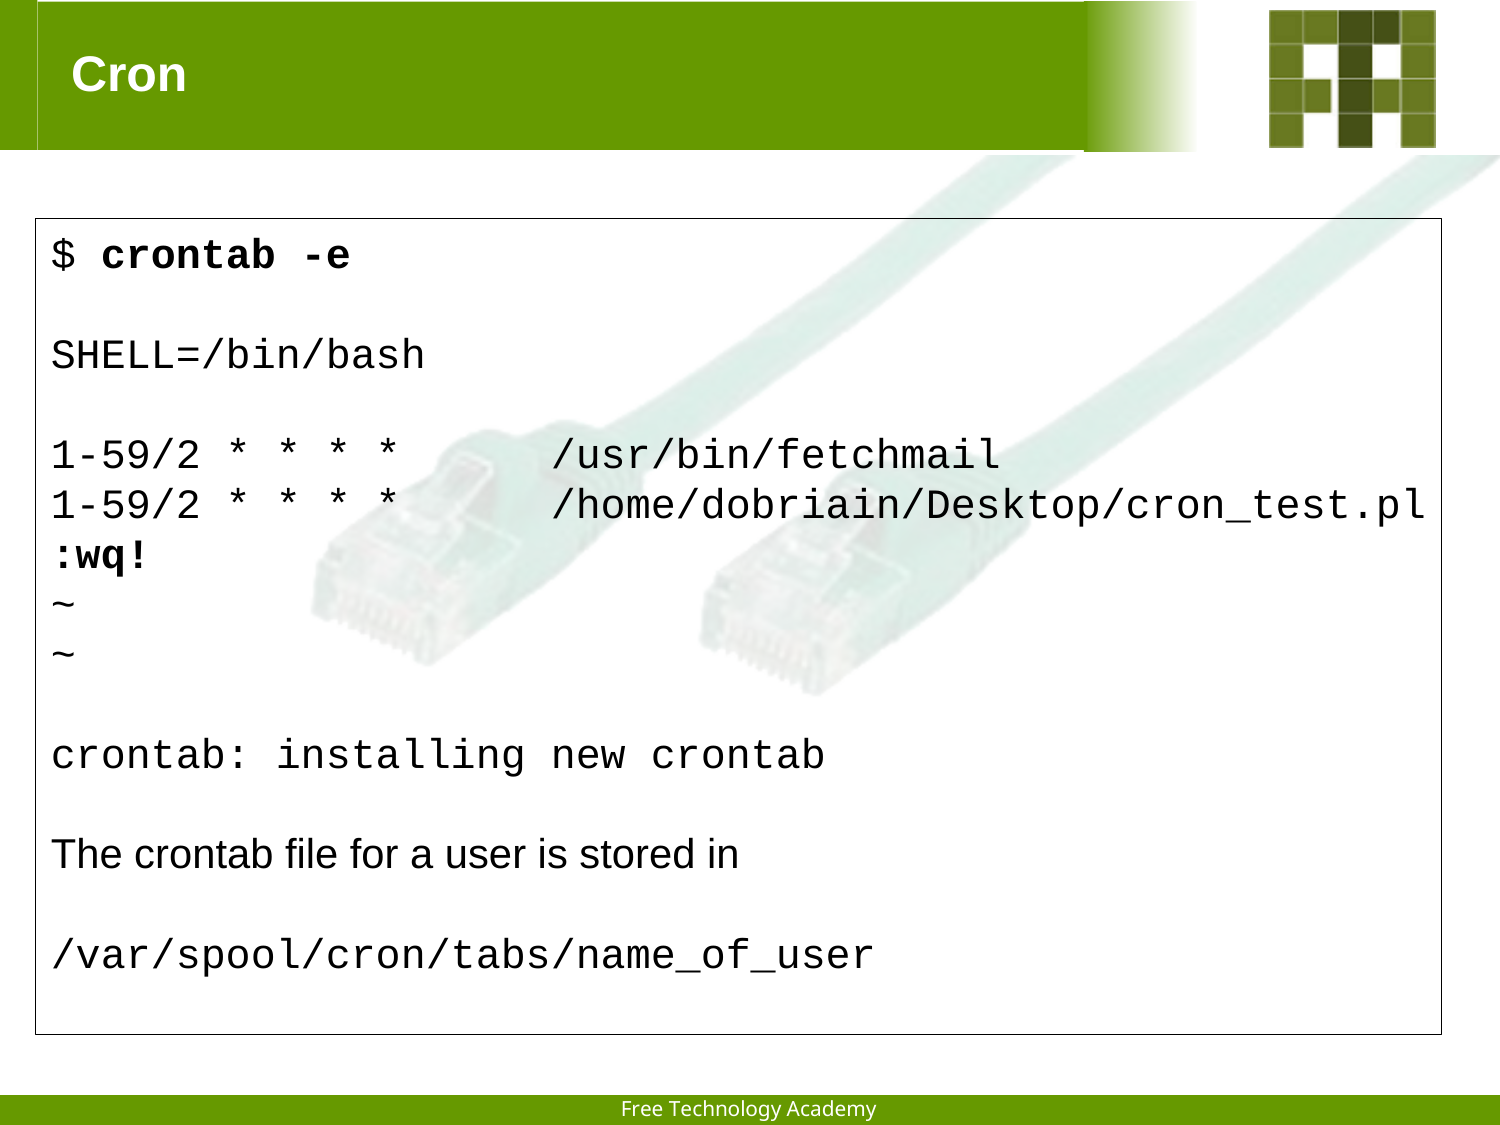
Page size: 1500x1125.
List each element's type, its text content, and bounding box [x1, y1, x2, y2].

title Cron [56, 1, 1107, 152]
picture [1269, 10, 1436, 148]
text_box $ crontab -e SHELL=/bin/bash 1-59/2 * * * * /usr/bin/fetchmail 1-59/2 * * * * /home/dobriain/Desktop/cron_test.pl :wq! ~ ~ crontab: installing new crontab The crontab file for a user is stored in /var/spool/cron/tabs/name_of_user [35, 218, 1442, 1035]
